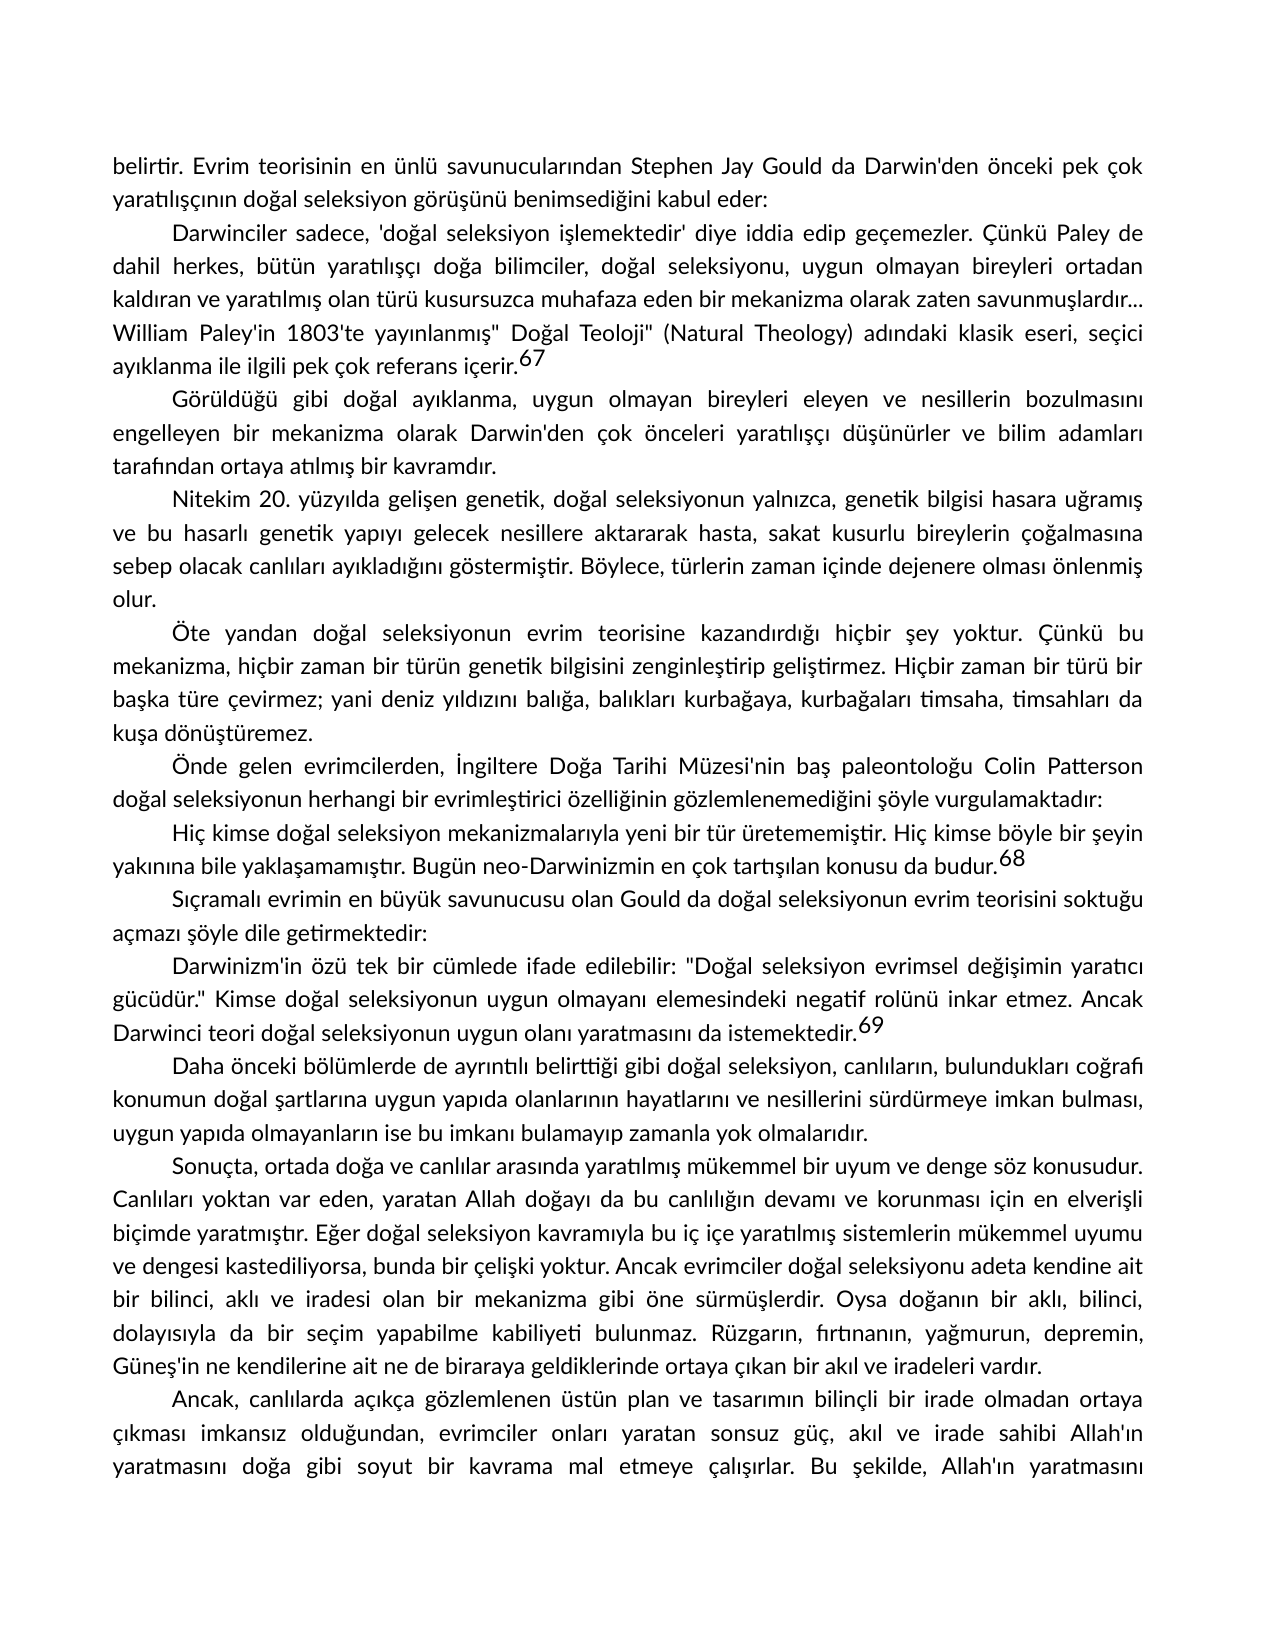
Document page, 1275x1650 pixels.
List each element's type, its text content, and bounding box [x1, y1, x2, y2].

text Darwinizm'in özü tek bir cümlede ifade edilebilir: "Doğal seleksiyon evrimsel değişimin yaratıcı gücüdür." Kimse doğal seleksiyonun uygun olmayanı elemesindeki negatif rolünü inkar etmez. Ancak Darwinci teori doğal seleksiyonun uygun olanı yaratmasını da istemektedir.69 [112, 948, 1145, 1048]
text Ancak, canlılarda açıkça gözlemlenen üstün plan ve tasarımın bilinçli bir irade olmadan ortaya çıkması imkansız olduğundan, evrimciler onları yaratan sonsuz güç, akıl ve irade sahibi Allah'ın yaratmasını doğa gibi soyut bir kavrama mal etmeye çalışırlar. Bu şekilde, Allah'ın yaratmasını [112, 1381, 1145, 1481]
text Hiç kimse doğal seleksiyon mekanizmalarıyla yeni bir tür üretememiştir. Hiç kimse böyle bir şeyin yakınına bile yaklaşamamıştır. Bugün neo-Darwinizmin en çok tartışılan konusu da budur.68 [112, 814, 1145, 881]
text belirtir. Evrim teorisinin en ünlü savunucularından Stephen Jay Gould da Darwin'den önceki pek çok yaratılışçının doğal seleksiyon görüşünü benimsediğini kabul eder: [112, 148, 1145, 214]
text Darwinciler sadece, 'doğal seleksiyon işlemektedir' diye iddia edip geçemezler. Çünkü Paley de dahil herkes, bütün yaratılışçı doğa bilimciler, doğal seleksiyonu, uygun olmayan bireyleri ortadan kaldıran ve yaratılmış olan türü kusursuzca muhafaza eden bir mekanizma olarak zaten savunmuşlardır... William Paley'in 1803'te yayınlanmış" Doğal Teoloji" (Natural Theology) adındaki klasik eseri, seçici ayıklanma ile ilgili pek çok referans içerir.67 [112, 214, 1145, 381]
text Görüldüğü gibi doğal ayıklanma, uygun olmayan bireyleri eleyen ve nesillerin bozulmasını engelleyen bir mekanizma olarak Darwin'den çok önceleri yaratılışçı düşünürler ve bilim adamları tarafından ortaya atılmış bir kavramdır. [112, 381, 1145, 481]
text Öte yandan doğal seleksiyonun evrim teorisine kazandırdığı hiçbir şey yoktur. Çünkü bu mekanizma, hiçbir zaman bir türün genetik bilgisini zenginleştirip geliştirmez. Hiçbir zaman bir türü bir başka türe çevirmez; yani deniz yıldızını balığa, balıkları kurbağaya, kurbağaları timsaha, timsahları da kuşa dönüştüremez. [112, 614, 1145, 748]
text Nitekim 20. yüzyılda gelişen genetik, doğal seleksiyonun yalnızca, genetik bilgisi hasara uğramış ve bu hasarlı genetik yapıyı gelecek nesillere aktararak hasta, sakat kusurlu bireylerin çoğalmasına sebep olacak canlıları ayıkladığını göstermiştir. Böylece, türlerin zaman içinde dejenere olması önlenmiş olur. [112, 481, 1145, 614]
text Sıçramalı evrimin en büyük savunucusu olan Gould da doğal seleksiyonun evrim teorisini soktuğu açmazı şöyle dile getirmektedir: [112, 881, 1145, 948]
text Daha önceki bölümlerde de ayrıntılı belirttiği gibi doğal seleksiyon, canlıların, bulundukları coğrafi konumun doğal şartlarına uygun yapıda olanlarının hayatlarını ve nesillerini sürdürmeye imkan bulması, uygun yapıda olmayanların ise bu imkanı bulamayıp zamanla yok olmalarıdır. [112, 1048, 1145, 1148]
text Sonuçta, ortada doğa ve canlılar arasında yaratılmış mükemmel bir uyum ve denge söz konusudur. Canlıları yoktan var eden, yaratan Allah doğayı da bu canlılığın devamı ve korunması için en elverişli biçimde yaratmıştır. Eğer doğal seleksiyon kavramıyla bu iç içe yaratılmış sistemlerin mükemmel uyumu ve dengesi kastediliyorsa, bunda bir çelişki yoktur. Ancak evrimciler doğal seleksiyonu adeta kendine ait bir bilinci, aklı ve iradesi olan bir mekanizma gibi öne sürmüşlerdir. Oysa doğanın bir aklı, bilinci, dolayısıyla da bir seçim yapabilme kabiliyeti bulunmaz. Rüzgarın, fırtınanın, yağmurun, depremin, Güneş'in ne kendilerine ait ne de biraraya geldiklerinde ortaya çıkan bir akıl ve iradeleri vardır. [112, 1148, 1145, 1381]
text Önde gelen evrimcilerden, İngiltere Doğa Tarihi Müzesi'nin baş paleontoloğu Colin Patterson doğal seleksiyonun herhangi bir evrimleştirici özelliğinin gözlemlenemediğini şöyle vurgulamaktadır: [112, 748, 1145, 814]
